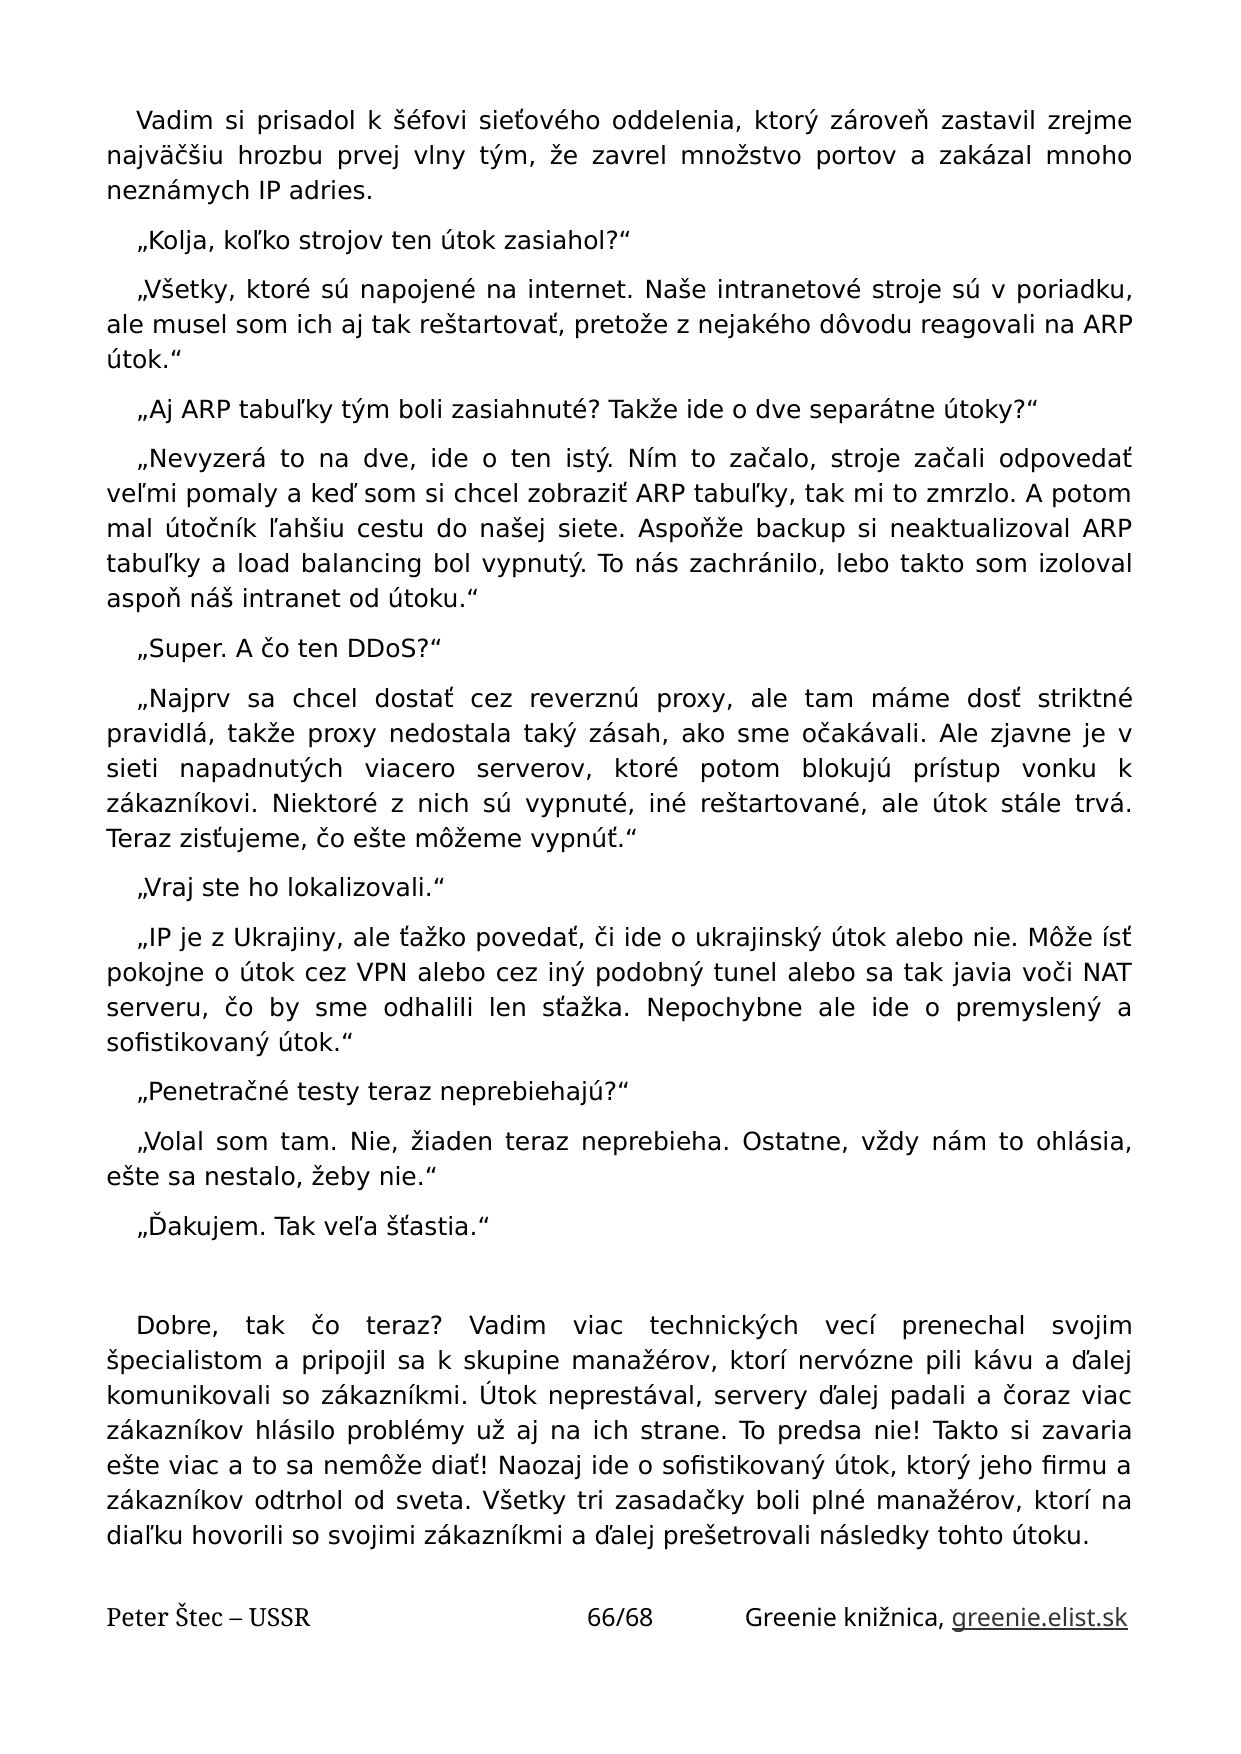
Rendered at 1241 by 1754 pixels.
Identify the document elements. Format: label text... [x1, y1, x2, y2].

text „Penetračné testy teraz neprebiehajú?“ [106, 1077, 1134, 1107]
text „Vraj ste ho lokalizovali.“ [106, 873, 1134, 902]
text „Ďakujem. Tak veľa šťastia.“ [106, 1212, 1134, 1241]
text „Všetky, ktoré sú napojené na internet. Naše intranetové stroje sú v poriadku, ale musel som ich aj tak reštartovať, pretože z nejakého dôvodu reagovali na ARP útok.“ [106, 275, 1134, 374]
text „Nevyzerá to na dve, ide o ten istý. Ním to začalo, stroje začali odpovedať veľmi pomaly a keď som si chcel zobraziť ARP tabuľky, tak mi to zmrzlo. A potom mal útočník ľahšiu cestu do našej siete. Aspoňže backup si neaktualizoval ARP tabuľky a load balancing bol vypnutý. To nás zachránilo, lebo takto som izoloval aspoň náš intranet od útoku.“ [106, 444, 1134, 614]
text „Volal som tam. Nie, žiaden teraz neprebieha. Ostatne, vždy nám to ohlásia, ešte sa nestalo, žeby nie.“ [106, 1127, 1134, 1191]
text Dobre, tak čo teraz? Vadim viac technických vecí prenechal svojim špecialistom a pripojil sa k skupine manažérov, ktorí nervózne pili kávu a ďalej komunikovali so zákazníkmi. Útok neprestával, servery ďalej padali a čoraz viac zákazníkov hlásilo problémy už aj na ich strane. To predsa nie! Takto si zavaria ešte viac a to sa nemôže diať! Naozaj ide o sofistikovaný útok, ktorý jeho firmu a zákazníkov odtrhol od sveta. Všetky tri zasadačky boli plné manažérov, ktorí na diaľku hovorili so svojimi zákazníkmi a ďalej prešetrovali následky tohto útoku. [106, 1311, 1134, 1550]
text Vadim si prisadol k šéfovi sieťového oddelenia, ktorý zároveň zastavil zrejme najväčšiu hrozbu prvej vlny tým, že zavrel množstvo portov a zakázal mnoho neznámych IP adries. [106, 106, 1134, 205]
text „Najprv sa chcel dostať cez reverznú proxy, ale tam máme dosť striktné pravidlá, takže proxy nedostala taký zásah, ako sme očakávali. Ale zjavne je v sieti napadnutých viacero serverov, ktoré potom blokujú prístup vonku k zákazníkovi. Niektoré z nich sú vypnuté, iné reštartované, ale útok stále trvá. Teraz zisťujeme, čo ešte môžeme vypnúť.“ [106, 684, 1134, 853]
text „Kolja, koľko strojov ten útok zasiahol?“ [106, 226, 1134, 255]
text „Super. A čo ten DDoS?“ [106, 634, 1134, 663]
text „Aj ARP tabuľky tým boli zasiahnuté? Takže ide o dve separátne útoky?“ [106, 395, 1134, 424]
text „IP je z Ukrajiny, ale ťažko povedať, či ide o ukrajinský útok alebo nie. Môže ísť pokojne o útok cez VPN alebo cez iný podobný tunel alebo sa tak javia voči NAT serveru, čo by sme odhalili len sťažka. Nepochybne ale ide o premyslený a sofistikovaný útok.“ [106, 923, 1134, 1057]
